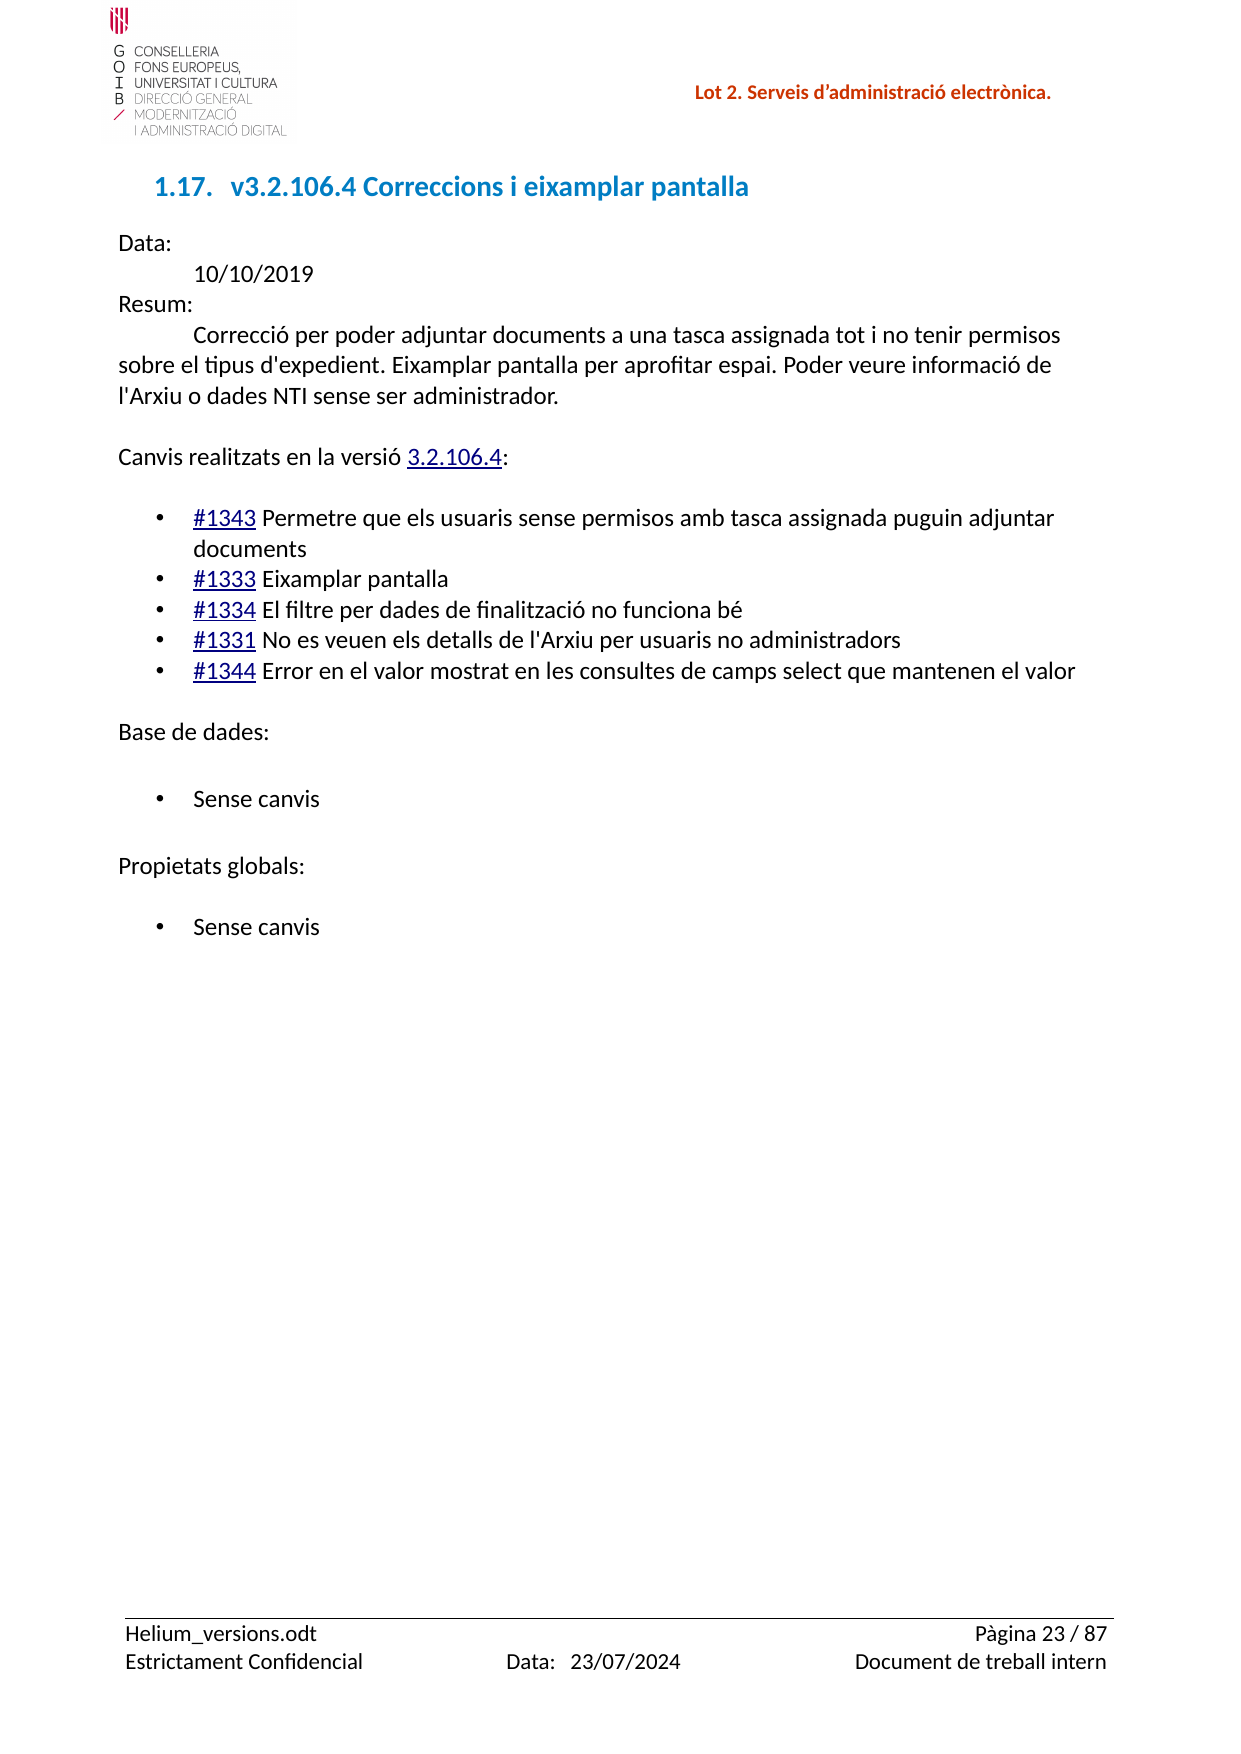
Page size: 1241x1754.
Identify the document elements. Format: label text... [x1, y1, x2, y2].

list #1343 Permetre que els usuaris sense permisos amb tasca assignada puguin adjuntar documents [156, 502, 1122, 563]
subtitle v3.2.106.4 Correccions i eixamplar pantalla [153, 168, 1122, 204]
text Base de dades: [118, 716, 1122, 746]
list #1334 El filtre per dades de finalització no funciona bé [156, 594, 1122, 624]
picture [100, 0, 297, 144]
list #1344 Error en el valor mostrat en les consultes de camps select que mantenen el valor [156, 655, 1122, 685]
text Correcció per poder adjuntar documents a una tasca assignada tot i no tenir permisos sobre el tipus d'expedient. Eixamplar pantalla per aprofitar espai. Poder veure informació de l'Arxiu o dades NTI sense ser administrador. [118, 319, 1122, 411]
list #1333 Eixamplar pantalla [156, 563, 1122, 594]
list #1331 No es veuen els detalls de l'Arxiu per usuaris no administradors [156, 624, 1122, 655]
text 10/10/2019 [118, 258, 1122, 289]
text Canvis realitzats en la versió 3.2.106.4: [118, 441, 1122, 472]
text Propietats globals: [118, 850, 1122, 880]
text Data: [118, 228, 1122, 258]
text Resum: [118, 289, 1122, 319]
list Sense canvis [156, 783, 1122, 813]
list Sense canvis [156, 911, 1122, 941]
